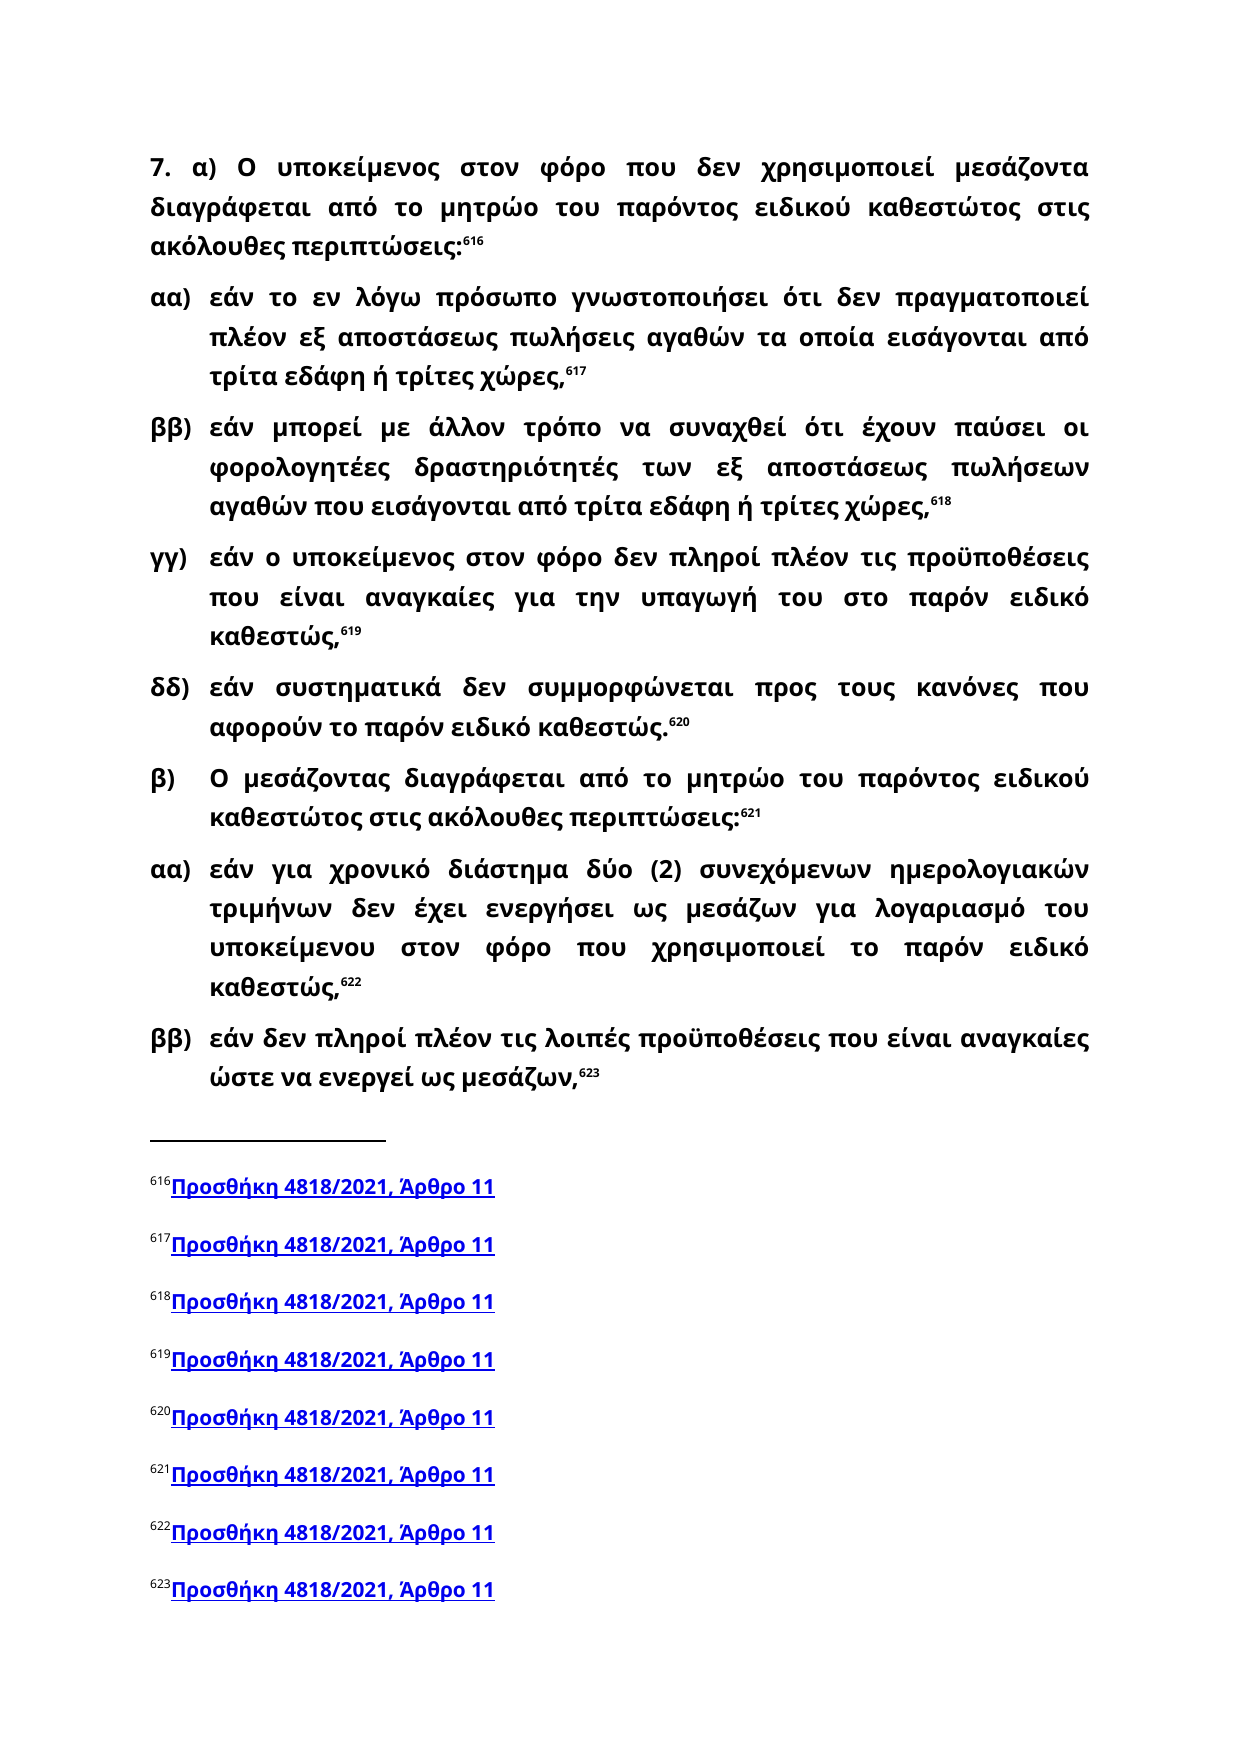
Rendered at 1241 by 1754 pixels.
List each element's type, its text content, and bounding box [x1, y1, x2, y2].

text Προσθήκη 4818/2021, Άρθρο 11 [150, 1345, 1090, 1373]
list αα) εάν για χρονικό διάστημα δύο (2) συνεχόμενων ημερολογιακών τριμήνων δεν έχει ενεργήσει ως μεσάζων για λογαριασμό του υποκείμενου στον φόρο που χρησιμοποιεί το παρόν ειδικό καθεστώς, [150, 852, 1090, 1003]
list ββ) εάν δεν πληροί πλέον τις λοιπές προϋποθέσεις που είναι αναγκαίες ώστε να ενεργεί ως μεσάζων, [150, 1021, 1090, 1094]
list αα) εάν το εν λόγω πρόσωπο γνωστοποιήσει ότι δεν πραγματοποιεί πλέον εξ αποστάσεως πωλήσεις αγαθών τα οποία εισάγονται από τρίτα εδάφη ή τρίτες χώρες, [150, 280, 1090, 392]
list β) Ο μεσάζοντας διαγράφεται από το μητρώο του παρόντος ειδικού καθεστώτος στις ακόλουθες περιπτώσεις: [150, 761, 1090, 834]
text Προσθήκη 4818/2021, Άρθρο 11 [150, 1576, 1090, 1604]
list γγ) εάν ο υποκείμενος στον φόρο δεν πληροί πλέον τις προϋποθέσεις που είναι αναγκαίες για την υπαγωγή του στο παρόν ειδικό καθεστώς, [150, 540, 1090, 652]
list δδ) εάν συστηματικά δεν συμμορφώνεται προς τους κανόνες που αφορούν το παρόν ειδικό καθεστώς. [150, 670, 1090, 743]
list ββ) εάν μπορεί με άλλον τρόπο να συναχθεί ότι έχουν παύσει οι φορολογητέες δραστηριότητές των εξ αποστάσεως πωλήσεων αγαθών που εισάγονται από τρίτα εδάφη ή τρίτες χώρες, [150, 410, 1090, 522]
text Προσθήκη 4818/2021, Άρθρο 11 [150, 1287, 1090, 1316]
text Προσθήκη 4818/2021, Άρθρο 11 [150, 1172, 1090, 1201]
text Προσθήκη 4818/2021, Άρθρο 11 [150, 1518, 1090, 1546]
text 7. α) Ο υποκείμενος στον φόρο που δεν χρησιμοποιεί μεσάζοντα διαγράφεται από το μητρώο του παρόντος ειδικού καθεστώτος στις ακόλουθες περιπτώσεις: [150, 150, 1090, 262]
text Προσθήκη 4818/2021, Άρθρο 11 [150, 1403, 1090, 1431]
text Προσθήκη 4818/2021, Άρθρο 11 [150, 1460, 1090, 1489]
text Προσθήκη 4818/2021, Άρθρο 11 [150, 1230, 1090, 1258]
